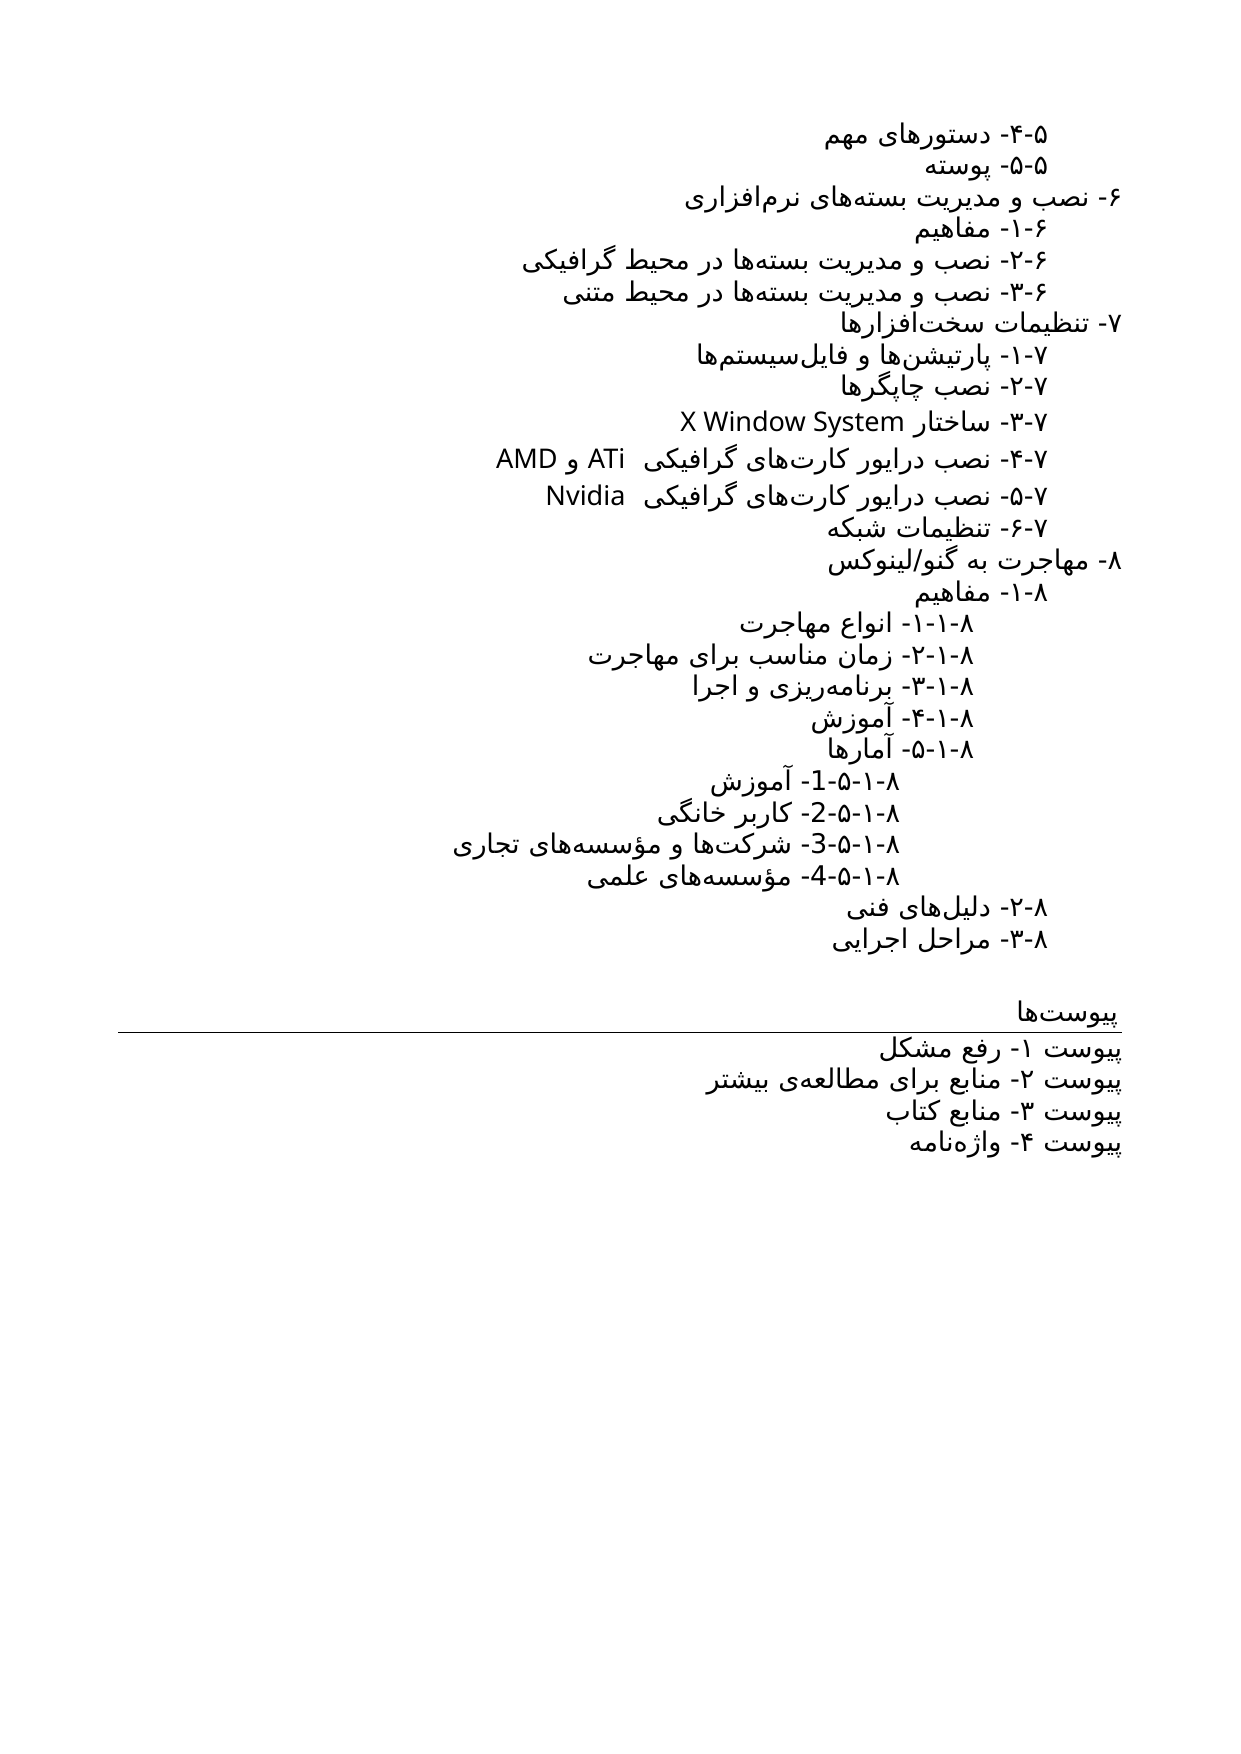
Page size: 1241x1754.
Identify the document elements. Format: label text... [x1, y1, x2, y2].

text پیوست ۴- واژه‌نامه [118, 1127, 1122, 1158]
text ۳-۶- نصب و مدیریت بسته‌ها در محیط متنی [118, 276, 1122, 307]
text ۶-۷- تنظیمات شبکه [118, 513, 1122, 544]
text ۵-۷- نصب درایور کارت‌های گرافیکی Nvidia [118, 476, 1122, 513]
text ۴-۵- دستورهای مهم [118, 118, 1122, 150]
text ۳-۷- ساختار X Window System [118, 402, 1122, 439]
text ۲-۱-۸- زمان مناسب برای مهاجرت [118, 639, 1122, 671]
text ۲-۷- نصب چاپگرها [118, 371, 1122, 402]
text ۱-۷- پارتیشن‌ها و فایل‌سیستم‌ها [118, 339, 1122, 371]
text ۳-۱-۸- برنامه‌ریزی و اجرا [118, 671, 1122, 702]
text پیوست ۱- رفع مشکل [118, 1033, 1122, 1063]
text ۱-۶- مفاهیم [118, 213, 1122, 244]
text 3-۵-۱-۸- شرکت‌ها و مؤسسه‌های تجاری [118, 828, 1122, 860]
text ۸- مهاجرت به گنو/لینوکس [118, 544, 1122, 576]
text ۱-۸- مفاهیم [118, 576, 1122, 607]
text پیوست ۲- منابع برای مطالعه‌ی بیشتر [118, 1063, 1122, 1095]
text ۲-۶- نصب و مدیریت بسته‌ها در محیط گرافیکی [118, 244, 1122, 276]
text ۳-۸- مراحل اجرایی [118, 923, 1122, 955]
text ۷- تنظیمات سخت‌افزارها [118, 307, 1122, 339]
text 1-۵-۱-۸- آموزش [118, 765, 1122, 797]
text 2-۵-۱-۸- کاربر خانگی [118, 797, 1122, 828]
text ۴-۱-۸- آموزش [118, 702, 1122, 734]
text 4-۵-۱-۸- مؤسسه‌های علمی [118, 860, 1122, 892]
text ۴-۷- نصب درایور کارت‌های گرافیکی ATi و AMD [118, 439, 1122, 476]
text ۵-۵- پوسته [118, 150, 1122, 181]
text ۵-۱-۸- آمارها [118, 734, 1122, 765]
text ۶- نصب و مدیریت بسته‌های نرم‌افزاری [118, 181, 1122, 213]
text پیوست ۳- منابع کتاب [118, 1095, 1122, 1127]
text پیوست‌ها [118, 992, 1122, 1032]
text ۲-۸- دلیل‌های فنی [118, 892, 1122, 923]
text ۱-۱-۸- انواع مهاجرت [118, 607, 1122, 639]
